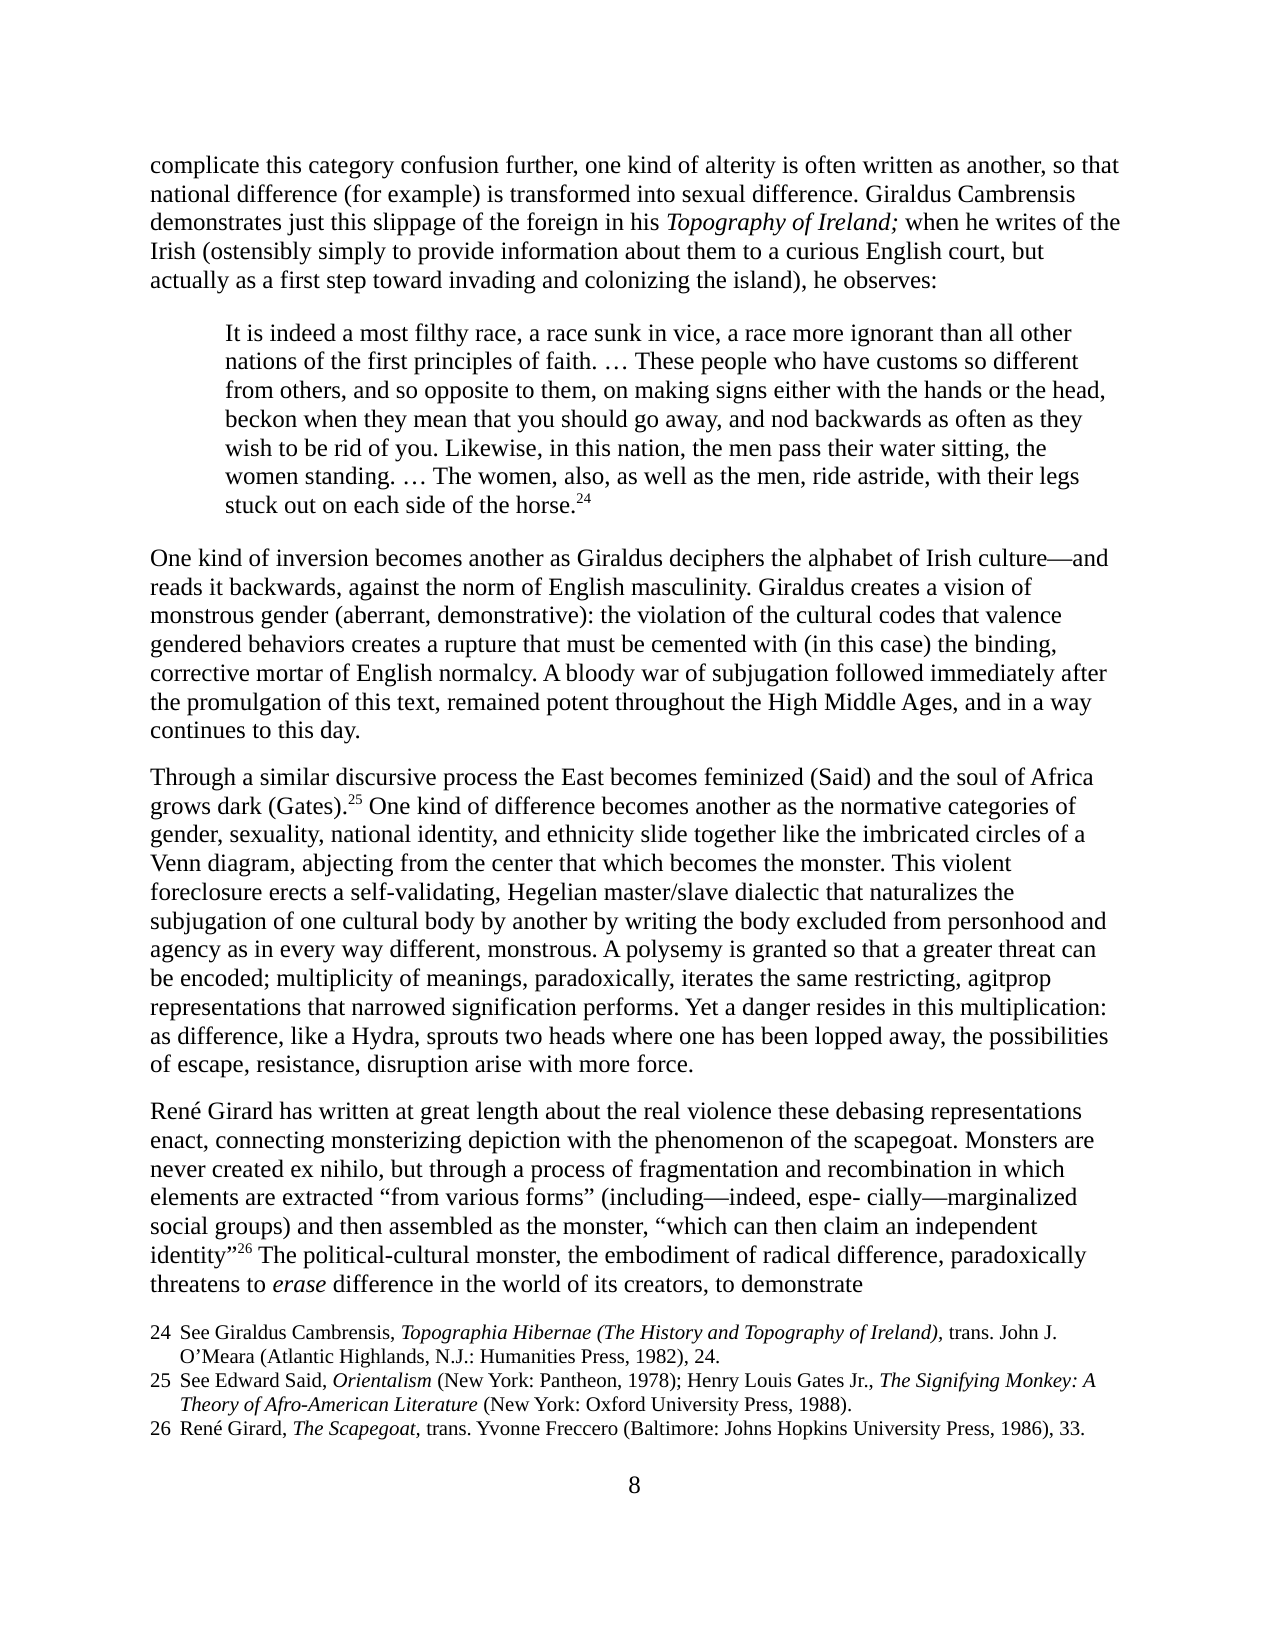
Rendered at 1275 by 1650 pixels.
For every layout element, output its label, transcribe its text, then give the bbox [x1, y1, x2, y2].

text René Girard, The Scapegoat, trans. Yvonne Freccero (Baltimore: Johns Hopkins University Press, 1986), 33. [150, 1416, 1125, 1440]
text René Girard has written at great length about the real violence these debasing representations enact, connecting monsterizing depiction with the phenomenon of the scapegoat. Monsters are never created ex nihilo, but through a process of fragmentation and recombination in which elements are extracted “from various forms” (including—indeed, espe- cially—marginalized social groups) and then assembled as the monster, “which can then claim an independent identity” The political-cultural monster, the embodiment of radical difference, paradoxically threatens to erase difference in the world of its creators, to demonstrate [150, 1096, 1125, 1297]
text One kind of inversion becomes another as Giraldus deciphers the alphabet of Irish culture—and reads it backwards, against the norm of English masculinity. Giraldus creates a vision of monstrous gender (aberrant, demonstrative): the violation of the cultural codes that valence gendered behaviors creates a rupture that must be cemented with (in this case) the binding, corrective mortar of English normalcy. A bloody war of subjugation followed immediately after the promulgation of this text, remained potent throughout the High Middle Ages, and in a way continues to this day. [150, 543, 1125, 744]
text It is indeed a most filthy race, a race sunk in vice, a race more ignorant than all other nations of the first principles of faith. … These people who have customs so different from others, and so opposite to them, on making signs either with the hands or the head, beckon when they mean that you should go away, and nod backwards as often as they wish to be rid of you. Likewise, in this nation, the men pass their water sitting, the women standing. … The women, also, as well as the men, ride astride, with their legs stuck out on each side of the horse. [225, 318, 1125, 519]
text See Giraldus Cambrensis, Topographia Hibernae (The History and Topography of Ireland), trans. John J. O’Meara (Atlantic Highlands, N.J.: Humanities Press, 1982), 24. [150, 1320, 1125, 1368]
text Through a similar discursive process the East becomes feminized (Said) and the soul of Africa grows dark (Gates). One kind of difference becomes another as the normative categories of gender, sexuality, national identity, and ethnicity slide together like the imbricated circles of a Venn diagram, abjecting from the center that which becomes the monster. This violent foreclosure erects a self-validating, Hegelian master/slave dialectic that naturalizes the subjugation of one cultural body by another by writing the body excluded from personhood and agency as in every way different, monstrous. A polysemy is granted so that a greater threat can be encoded; multiplicity of meanings, paradoxically, iterates the same restricting, agitprop representations that narrowed signification performs. Yet a danger resides in this multiplication: as difference, like a Hydra, sprouts two heads where one has been lopped away, the possibilities of escape, resistance, disruption arise with more force. [150, 762, 1125, 1078]
text See Edward Said, Orientalism (New York: Pantheon, 1978); Henry Louis Gates Jr., The Signifying Monkey: A Theory of Afro-American Literature (New York: Oxford University Press, 1988). [150, 1368, 1125, 1416]
text complicate this category confusion further, one kind of alterity is often written as another, so that national difference (for example) is transformed into sexual difference. Giraldus Cambrensis demonstrates just this slippage of the foreign in his Topography of Ireland; when he writes of the Irish (ostensibly simply to provide information about them to a curious English court, but actually as a first step toward invading and colonizing the island), he observes: [150, 150, 1125, 294]
